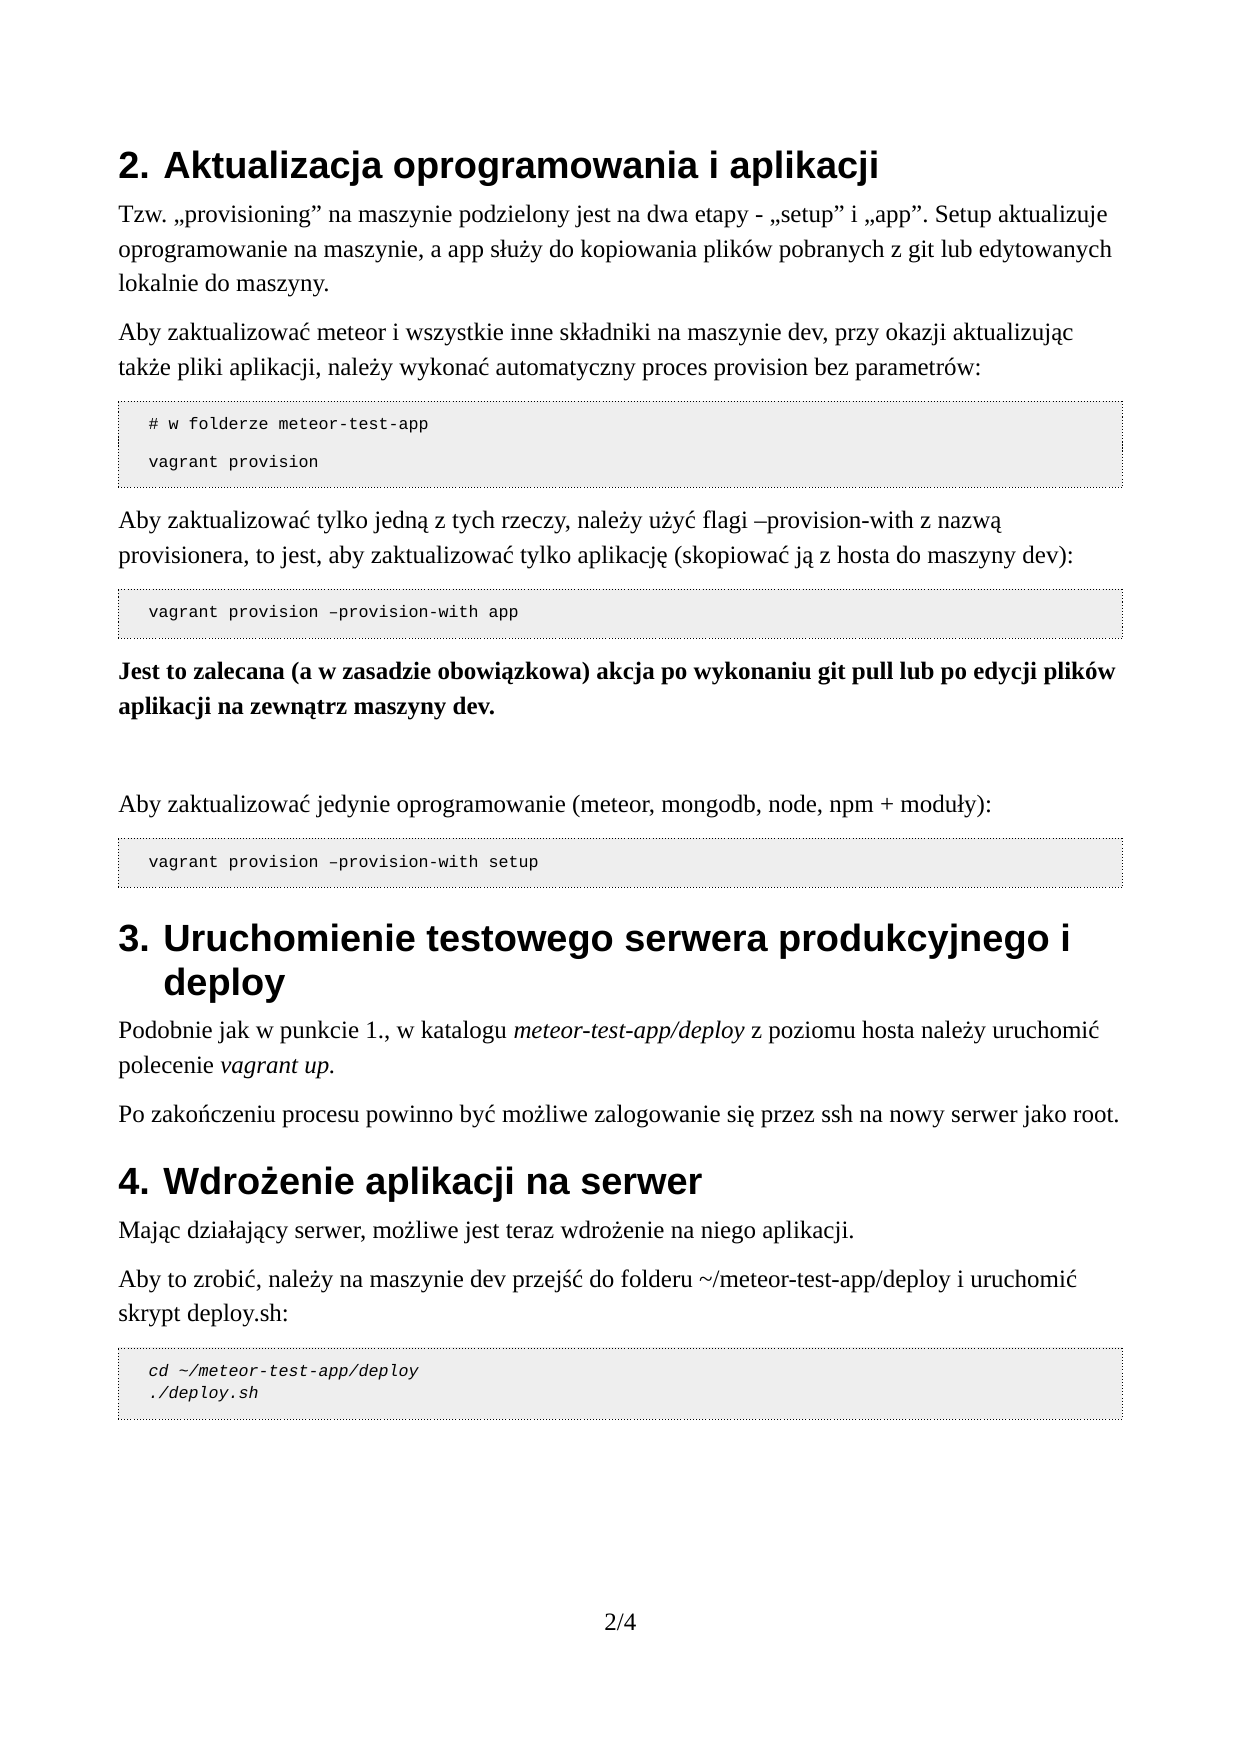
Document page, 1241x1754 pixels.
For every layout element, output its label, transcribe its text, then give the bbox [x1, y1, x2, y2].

text Aby zaktualizować meteor i wszystkie inne składniki na maszynie dev, przy okazji aktualizując także pliki aplikacji, należy wykonać automatyczny proces provision bez parametrów: [118, 317, 1122, 381]
subtitle Wdrożenie aplikacji na serwer [118, 1159, 1122, 1202]
subtitle Aktualizacja oprogramowania i aplikacji [118, 143, 1122, 187]
text Aby zaktualizować tylko jedną z tych rzeczy, należy użyć flagi –provision-with z nazwą provisionera, to jest, aby zaktualizować tylko aplikację (skopiować ją z hosta do maszyny dev): [118, 505, 1122, 569]
text # w folderze meteor-test-app [118, 401, 1122, 435]
text Podobnie jak w punkcie 1., w katalogu meteor-test-app/deploy z poziomu hosta należy uruchomić polecenie vagrant up. [118, 1016, 1122, 1079]
text cd ~/meteor-test-app/deploy ./deploy.sh [118, 1347, 1122, 1419]
text vagrant provision –provision-with app [118, 589, 1122, 638]
text Mając działający serwer, możliwe jest teraz wdrożenie na niego aplikacji. [118, 1215, 1122, 1243]
text Aby to zrobić, należy na maszynie dev przejść do folderu ~/meteor-test-app/deploy i uruchomić skrypt deploy.sh: [118, 1264, 1122, 1327]
text vagrant provision –provision-with setup [118, 838, 1122, 887]
text Aby zaktualizować jedynie oprogramowanie (meteor, mongodb, node, npm + moduły): [118, 789, 1122, 818]
text vagrant provision [118, 438, 1122, 487]
text Tzw. „provisioning” na maszynie podzielony jest na dwa etapy - „setup” i „app”. Setup aktualizuje oprogramowanie na maszynie, a app służy do kopiowania plików pobranych z git lub edytowanych lokalnie do maszyny. [118, 199, 1122, 297]
subtitle Uruchomienie testowego serwera produkcyjnego i deploy [118, 916, 1122, 1003]
text Jest to zalecana (a w zasadzie obowiązkowa) akcja po wykonaniu git pull lub po edycji plików aplikacji na zewnątrz maszyny dev. [118, 656, 1122, 719]
text Po zakończeniu procesu powinno być możliwe zalogowanie się przez ssh na nowy serwer jako root. [118, 1099, 1122, 1128]
